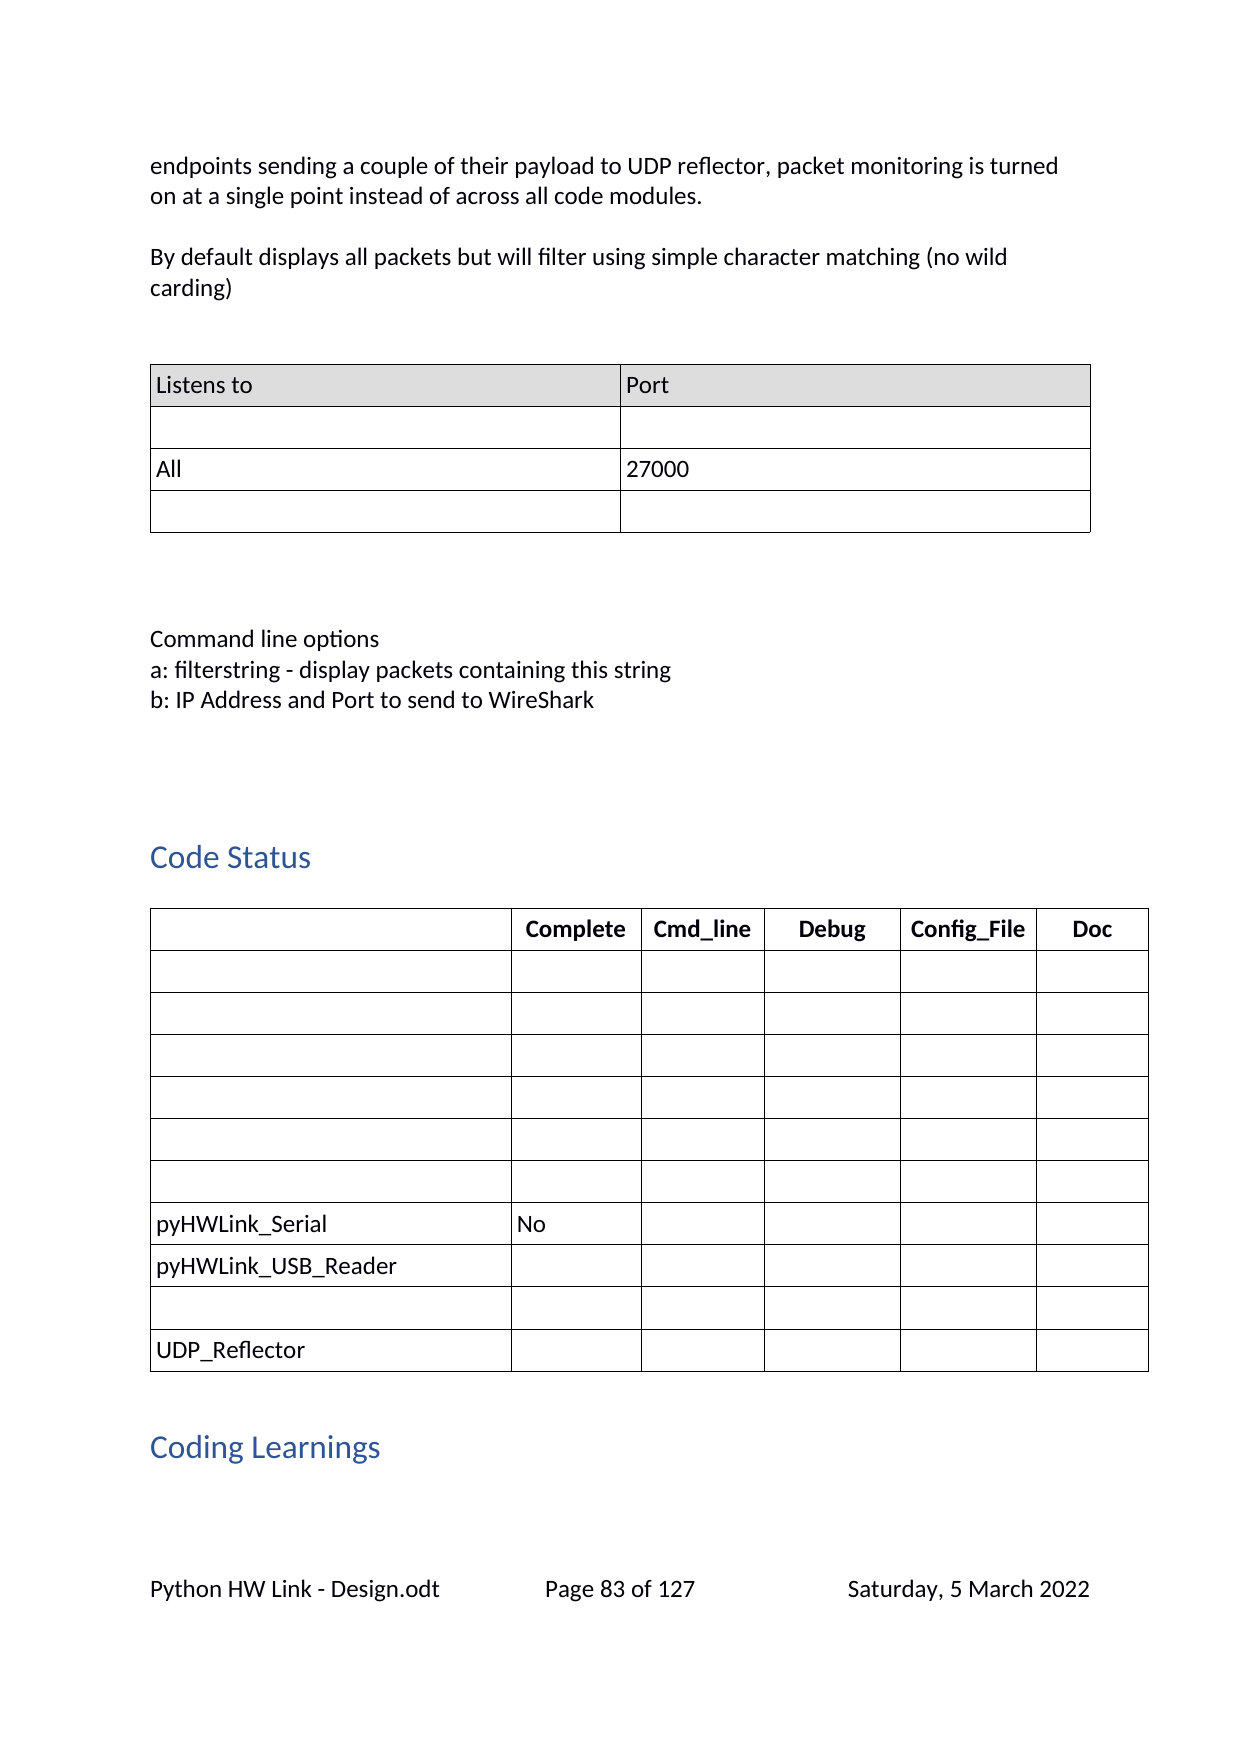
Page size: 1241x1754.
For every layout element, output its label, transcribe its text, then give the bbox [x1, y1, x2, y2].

table_cell [151, 1077, 511, 1118]
table_cell [1037, 1161, 1148, 1202]
table_cell [765, 1287, 900, 1328]
table_cell [901, 1161, 1036, 1202]
table_cell [901, 1287, 1036, 1328]
table_cell [512, 1245, 641, 1286]
subtitle Coding Learnings [150, 1426, 1090, 1467]
table_header Listens to [151, 365, 620, 406]
text Command line options [150, 624, 1090, 654]
table_cell [642, 1161, 764, 1202]
table_header [151, 909, 511, 950]
table_cell [512, 1287, 641, 1328]
table_header Complete [512, 909, 641, 950]
table_cell [151, 1287, 511, 1328]
table_cell [765, 1119, 900, 1160]
table_cell [151, 1035, 511, 1076]
table_cell [642, 1287, 764, 1328]
text a: filterstring - display packets containing this string [150, 654, 1090, 685]
table_cell [512, 993, 641, 1034]
table_cell [765, 1035, 900, 1076]
table_header Port [621, 365, 1090, 406]
subtitle Code Status [150, 836, 1090, 877]
table_cell UDP_Reflector [151, 1330, 511, 1371]
text endpoints sending a couple of their payload to UDP reflector, packet monitoring is turned on at a single point instead of across all code modules. [150, 150, 1090, 211]
table_cell [901, 1330, 1036, 1371]
table_cell [1037, 993, 1148, 1034]
text By default displays all packets but will filter using simple character matching (no wild carding) [150, 242, 1090, 303]
table_cell pyHWLink_USB_Reader [151, 1245, 511, 1286]
table_cell [765, 1077, 900, 1118]
table_cell [901, 1035, 1036, 1076]
table_cell [1037, 1119, 1148, 1160]
table_cell [1037, 1287, 1148, 1328]
table_header Doc [1037, 909, 1148, 950]
table_cell [765, 1161, 900, 1202]
table_cell [1037, 1245, 1148, 1286]
table_cell [1037, 1077, 1148, 1118]
table_cell [765, 951, 900, 992]
table_cell [1037, 1035, 1148, 1076]
table_cell [151, 993, 511, 1034]
table_cell pyHWLink_Serial [151, 1203, 511, 1244]
table_header Config_File [901, 909, 1036, 950]
table_cell [512, 951, 641, 992]
table_cell [512, 1035, 641, 1076]
table_cell [1037, 1203, 1148, 1244]
table_cell 27000 [621, 449, 1090, 490]
table_cell [151, 491, 620, 532]
table_cell [151, 951, 511, 992]
table_cell [642, 1245, 764, 1286]
table_cell [151, 1119, 511, 1160]
table_cell [901, 1119, 1036, 1160]
table_cell [1037, 1330, 1148, 1371]
table_cell [642, 1077, 764, 1118]
table_cell [621, 491, 1090, 532]
table_cell [642, 951, 764, 992]
table_cell [901, 951, 1036, 992]
table_cell [512, 1077, 641, 1118]
table_cell [901, 1203, 1036, 1244]
text b: IP Address and Port to send to WireShark [150, 685, 1090, 715]
table_cell [512, 1161, 641, 1202]
table_cell [765, 993, 900, 1034]
table_cell [901, 1077, 1036, 1118]
table_cell [512, 1330, 641, 1371]
table_cell [765, 1245, 900, 1286]
table_cell [642, 1203, 764, 1244]
table_cell [901, 993, 1036, 1034]
table_cell [151, 407, 620, 448]
table_cell [765, 1330, 900, 1371]
table_cell [765, 1203, 900, 1244]
table_cell [621, 407, 1090, 448]
table_cell No [512, 1203, 641, 1244]
table_cell [1037, 951, 1148, 992]
table_header Cmd_line [642, 909, 764, 950]
table_cell [901, 1245, 1036, 1286]
table_cell [512, 1119, 641, 1160]
table_cell [642, 1035, 764, 1076]
table_cell [642, 1119, 764, 1160]
table_cell [642, 993, 764, 1034]
table_cell [151, 1161, 511, 1202]
table_cell [642, 1330, 764, 1371]
table_header Debug [765, 909, 900, 950]
table_cell All [151, 449, 620, 490]
